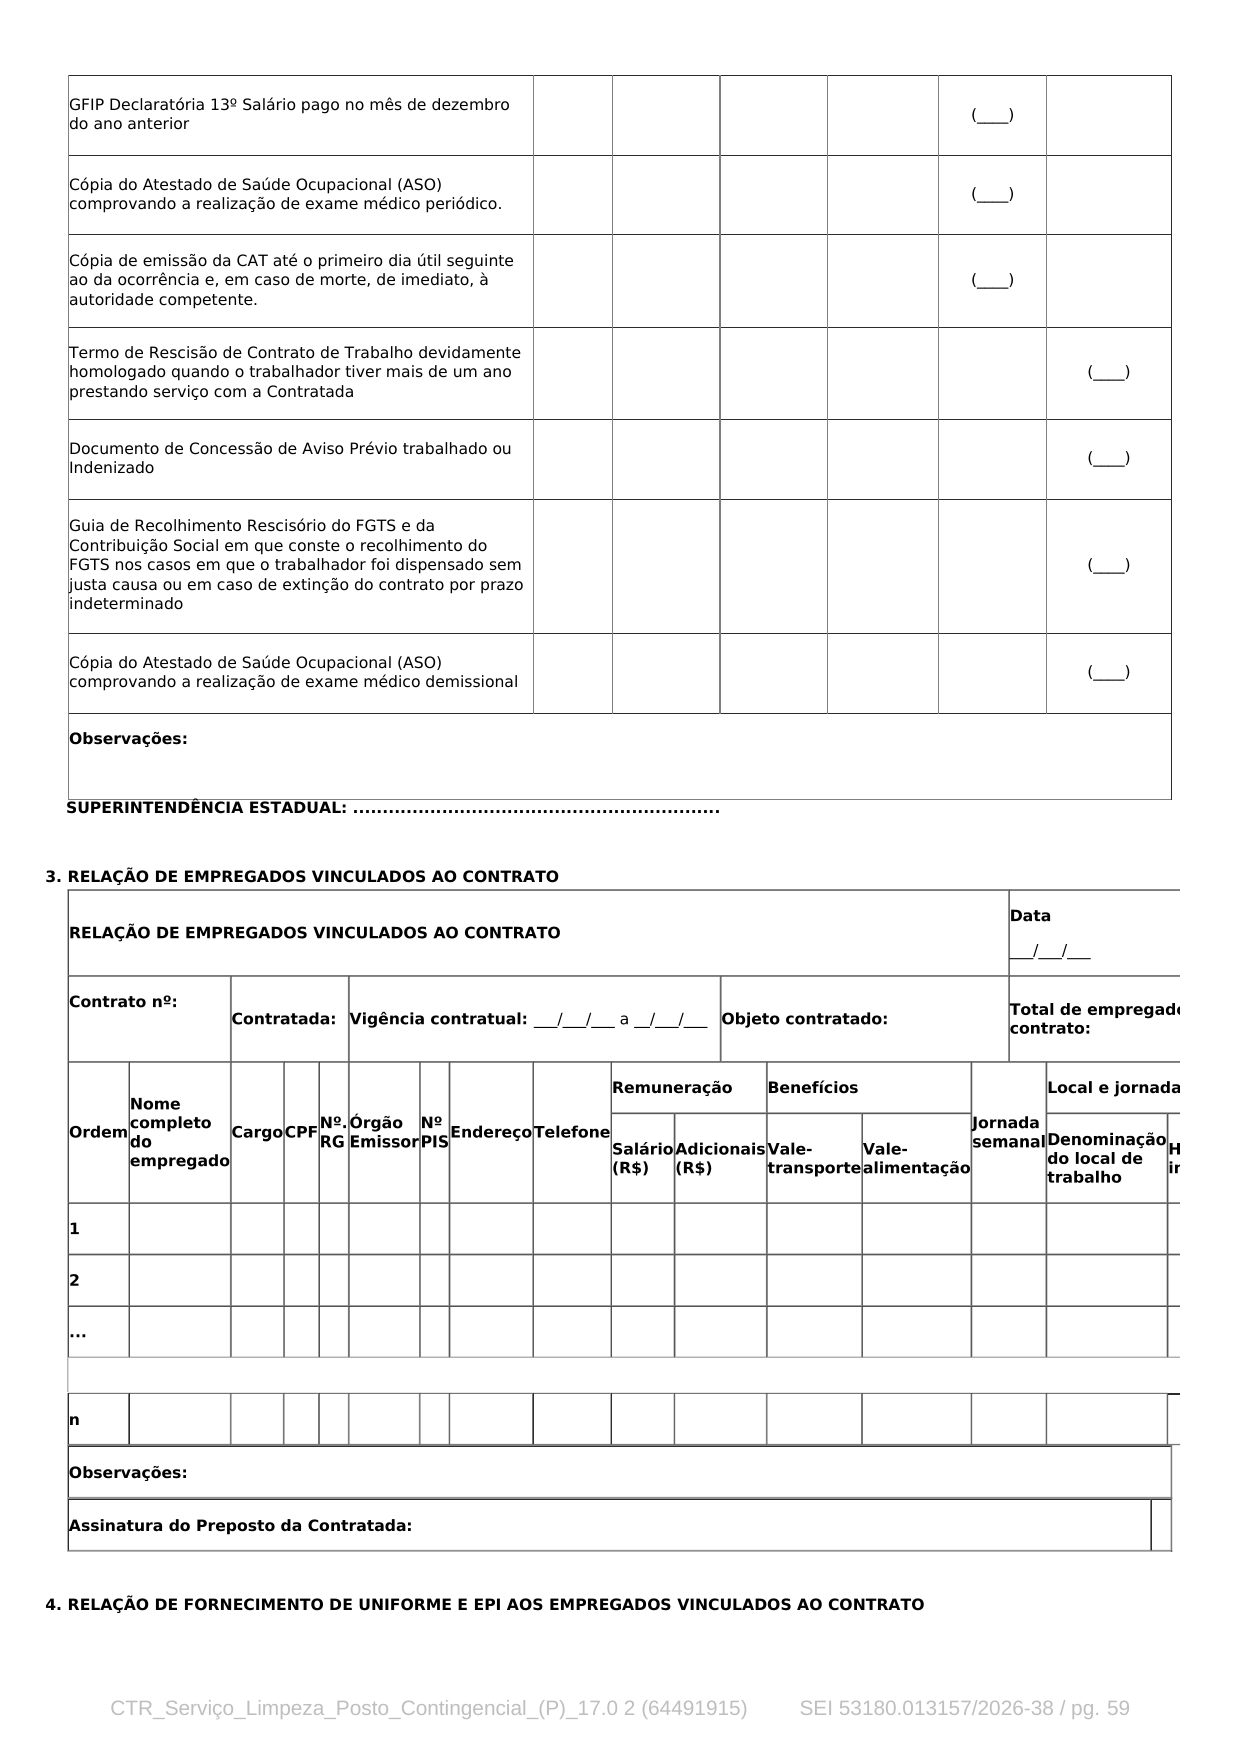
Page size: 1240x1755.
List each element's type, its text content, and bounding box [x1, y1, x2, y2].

table_cell (____) [1047, 500, 1171, 633]
table_cell [721, 328, 827, 419]
table_cell (____) [1047, 328, 1171, 419]
table_cell (____) [939, 156, 1046, 234]
table_cell [1047, 235, 1171, 327]
table_cell Termo de Rescisão de Contrato de Trabalho devidamente homologado quando o trabalhador tiver mais de um ano prestando serviço com a Contratada [69, 328, 533, 419]
table_cell Cópia do Atestado de Saúde Ocupacional (ASO) comprovando a realização de exame médico demissional [69, 634, 533, 712]
text SUPERINTENDÊNCIA ESTADUAL: .............................................................. [66, 799, 1170, 818]
table_cell GFIP Declaratória 13º Salário pago no mês de dezembro do ano anterior [69, 76, 533, 155]
table_cell Observações: [69, 714, 1171, 798]
table_cell [1047, 156, 1171, 234]
table_cell [828, 156, 938, 234]
table_cell [534, 420, 612, 498]
table_cell [613, 328, 719, 419]
table_cell [534, 76, 612, 155]
table_cell [939, 420, 1046, 498]
table_cell [828, 500, 938, 633]
table_cell [613, 634, 719, 712]
table_cell [828, 634, 938, 712]
table_cell [534, 235, 612, 327]
table_cell [828, 235, 938, 327]
table_cell [828, 420, 938, 498]
table_cell [1047, 76, 1171, 155]
table_cell (____) [1047, 634, 1171, 712]
table_cell Documento de Concessão de Aviso Prévio trabalhado ou Indenizado [69, 420, 533, 498]
table_cell [534, 634, 612, 712]
table_cell [721, 76, 827, 155]
table_cell [721, 634, 827, 712]
table_cell [721, 500, 827, 633]
table_cell [721, 235, 827, 327]
table_cell (____) [939, 76, 1046, 155]
table_cell Guia de Recolhimento Rescisório do FGTS e da Contribuição Social em que conste o recolhimento do FGTS nos casos em que o trabalhador foi dispensado sem justa causa ou em caso de extinção do contrato por prazo indeterminado [69, 500, 533, 633]
table_cell [613, 156, 719, 234]
table_cell [613, 235, 719, 327]
table_cell [613, 76, 719, 155]
table_cell Cópia de emissão da CAT até o primeiro dia útil seguinte ao da ocorrência e, em caso de morte, de imediato, à autoridade competente. [69, 235, 533, 327]
table_cell [721, 420, 827, 498]
table_cell [721, 156, 827, 234]
table_cell [534, 328, 612, 419]
table_cell (____) [939, 235, 1046, 327]
table_cell [613, 500, 719, 633]
table_cell (____) [1047, 420, 1171, 498]
table_cell [828, 328, 938, 419]
table_cell [534, 156, 612, 234]
table_cell Cópia do Atestado de Saúde Ocupacional (ASO) comprovando a realização de exame médico periódico. [69, 156, 533, 234]
table_cell [828, 76, 938, 155]
table_cell [939, 500, 1046, 633]
list RELAÇÃO DE EMPREGADOS VINCULADOS AO CONTRATO [45, 868, 1170, 886]
table_cell [534, 500, 612, 633]
table_cell [939, 328, 1046, 419]
list RELAÇÃO DE FORNECIMENTO DE UNIFORME E EPI AOS EMPREGADOS VINCULADOS AO CONTRATO [45, 1596, 1170, 1614]
table_cell [613, 420, 719, 498]
table_cell [939, 634, 1046, 712]
